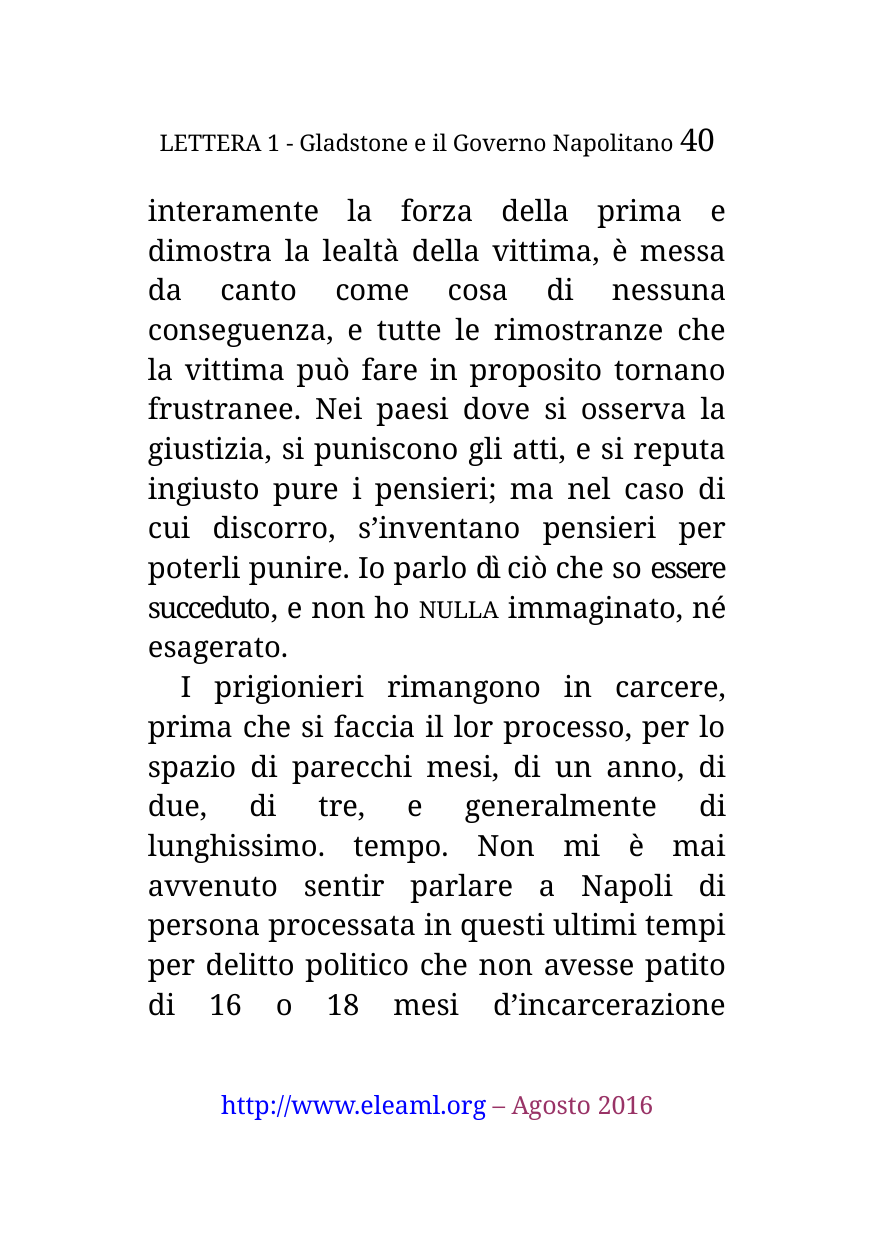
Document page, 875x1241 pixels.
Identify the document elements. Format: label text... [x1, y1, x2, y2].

text I prigionieri rimangono in carcere, prima che si faccia il lor processo, per lo spazio di parecchi mesi, di un anno, di due, di tre, e generalmente di lunghissimo. tempo. Non mi è mai avvenuto sentir parlare a Napoli di persona processata in questi ultimi tempi per delitto politico che non avesse patito di 16 o 18 mesi d’incarcerazione [148, 666, 726, 1024]
text interamente la forza della prima e dimostra la lealtà della vittima, è messa da canto come cosa di nessuna conseguenza, e tutte le rimostranze che la vittima può fare in proposito tornano frustranee. Nei paesi dove si osserva la giustizia, si puniscono gli atti, e si reputa ingiusto pure i pensieri; ma nel caso di cui discorro, s’inventano pensieri per poterli punire. Io parlo dì ciò che so essere succeduto, e non ho nulla immaginato, né esagerato. [148, 190, 726, 666]
